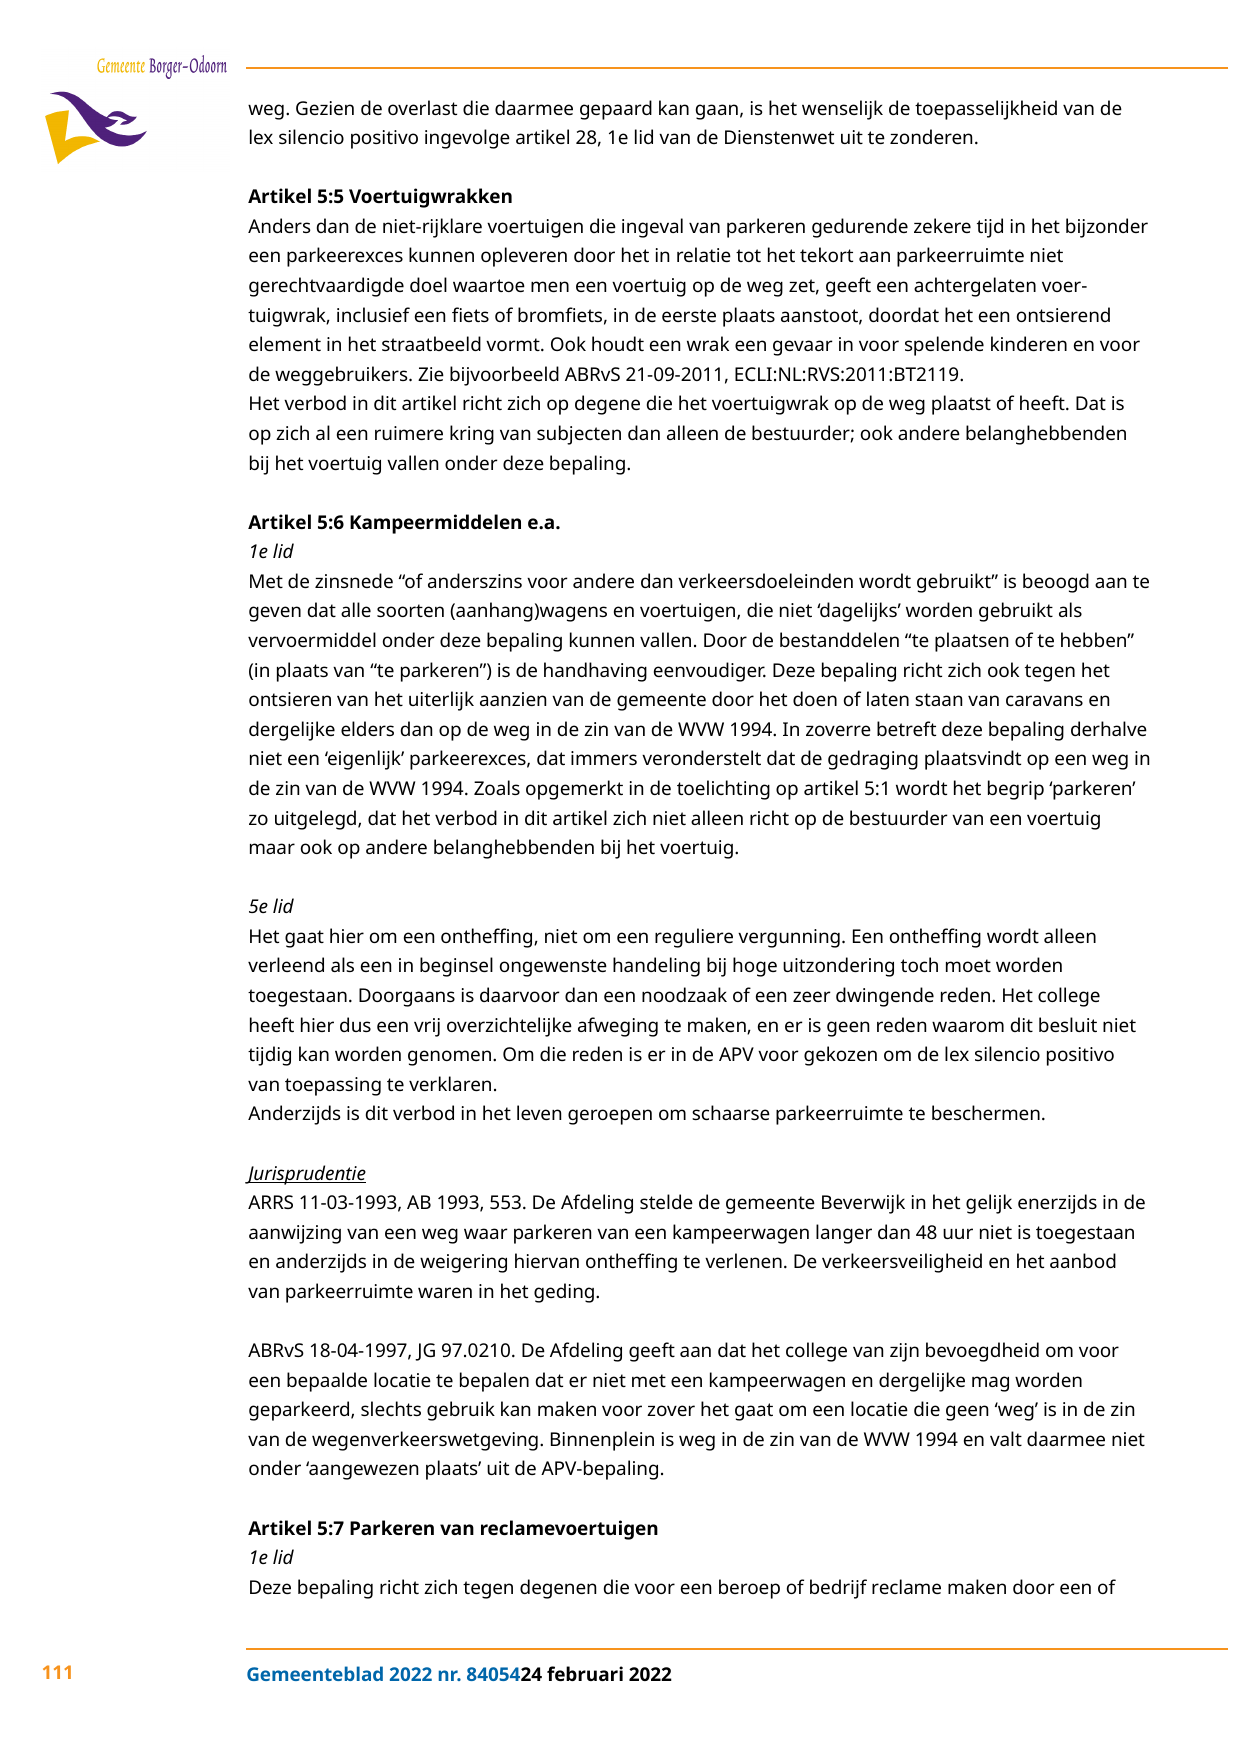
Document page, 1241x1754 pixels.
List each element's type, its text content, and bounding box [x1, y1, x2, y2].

text Artikel 5:5 Voertuigwrakken [248, 183, 1152, 209]
text weg. Gezien de overlast die daarmee gepaard kan gaan, is het wenselijk de toepasselijkheid van de lex silencio positivo ingevolge artikel 28, 1e lid van de Dienstenwet uit te zonderen. [248, 95, 1152, 150]
text 1e lid [248, 1544, 1152, 1570]
text ARRS 11-03-1993, AB 1993, 553. De Afdeling stelde de gemeente Beverwijk in het gelijk enerzijds in de aanwijzing van een weg waar parkeren van een kampeerwagen langer dan 48 uur niet is toegestaan en anderzijds in de weigering hiervan ontheffing te verlenen. De verkeersveiligheid en het aanbod van parkeerruimte waren in het geding. [248, 1189, 1152, 1304]
text Jurisprudentie [248, 1160, 1152, 1186]
text Artikel 5:6 Kampeermiddelen e.a. [248, 509, 1152, 535]
picture [41, 47, 231, 172]
text Het verbod in dit artikel richt zich op degene die het voertuigwrak op de weg plaatst of heeft. Dat is op zich al een ruimere kring van subjecten dan alleen de bestuurder; ook andere belanghebbenden bij het voertuig vallen onder deze bepaling. [248, 391, 1152, 476]
text Met de zinsnede “of anderszins voor andere dan verkeersdoeleinden wordt gebruikt” is beoogd aan te geven dat alle soorten (aanhang)wagens en voertuigen, die niet ‘dagelijks’ worden gebruikt als vervoermiddel onder deze bepaling kunnen vallen. Door de bestanddelen “te plaatsen of te hebben” (in plaats van “te parkeren”) is de handhaving eenvoudiger. Deze bepaling richt zich ook tegen het ontsieren van het uiterlijk aanzien van de gemeente door het doen of laten staan van caravans en dergelijke elders dan op de weg in de zin van de WVW 1994. In zoverre betreft deze bepaling derhalve niet een ‘eigenlijk’ parkeerexces, dat immers veronderstelt dat de gedraging plaatsvindt op een weg in de zin van de WVW 1994. Zoals opgemerkt in de toelichting op artikel 5:1 wordt het begrip ‘parkeren’ zo uitgelegd, dat het verbod in dit artikel zich niet alleen richt op de bestuurder van een voertuig maar ook op andere belanghebbenden bij het voertuig. [248, 568, 1152, 860]
text 1e lid [248, 538, 1152, 564]
text Anders dan de niet-rijklare voertuigen die ingeval van parkeren gedurende zekere tijd in het bijzonder een parkeerexces kunnen opleveren door het in relatie tot het tekort aan parkeerruimte niet gerechtvaardigde doel waartoe men een voertuig op de weg zet, geeft een achtergelaten voer-tuigwrak, inclusief een fiets of bromfiets, in de eerste plaats aanstoot, doordat het een ontsierend element in het straatbeeld vormt. Ook houdt een wrak een gevaar in voor spelende kinderen en voor de weggebruikers. Zie bijvoorbeeld ABRvS 21-09-2011, ECLI:NL:RVS:2011:BT2119. [248, 213, 1152, 387]
text Deze bepaling richt zich tegen degenen die voor een beroep of bedrijf reclame maken door een of [248, 1574, 1152, 1600]
text Artikel 5:7 Parkeren van reclamevoertuigen [248, 1515, 1152, 1541]
text Het gaat hier om een ontheffing, niet om een reguliere vergunning. Een ontheffing wordt alleen verleend als een in beginsel ongewenste handeling bij hoge uitzondering toch moet worden toegestaan. Doorgaans is daarvoor dan een noodzaak of een zeer dwingende reden. Het college heeft hier dus een vrij overzichtelijke afweging te maken, en er is geen reden waarom dit besluit niet tijdig kan worden genomen. Om die reden is er in de APV voor gekozen om de lex silencio positivo van toepassing te verklaren. [248, 923, 1152, 1097]
text 5e lid [248, 893, 1152, 919]
text ABRvS 18-04-1997, JG 97.0210. De Afdeling geeft aan dat het college van zijn bevoegdheid om voor een bepaalde locatie te bepalen dat er niet met een kampeerwagen en dergelijke mag worden geparkeerd, slechts gebruik kan maken voor zover het gaat om een locatie die geen ‘weg’ is in de zin van de wegenverkeerswetgeving. Binnenplein is weg in de zin van de WVW 1994 en valt daarmee niet onder ‘aangewezen plaats’ uit de APV-bepaling. [248, 1337, 1152, 1481]
text Anderzijds is dit verbod in het leven geroepen om schaarse parkeerruimte te beschermen. [248, 1101, 1152, 1126]
